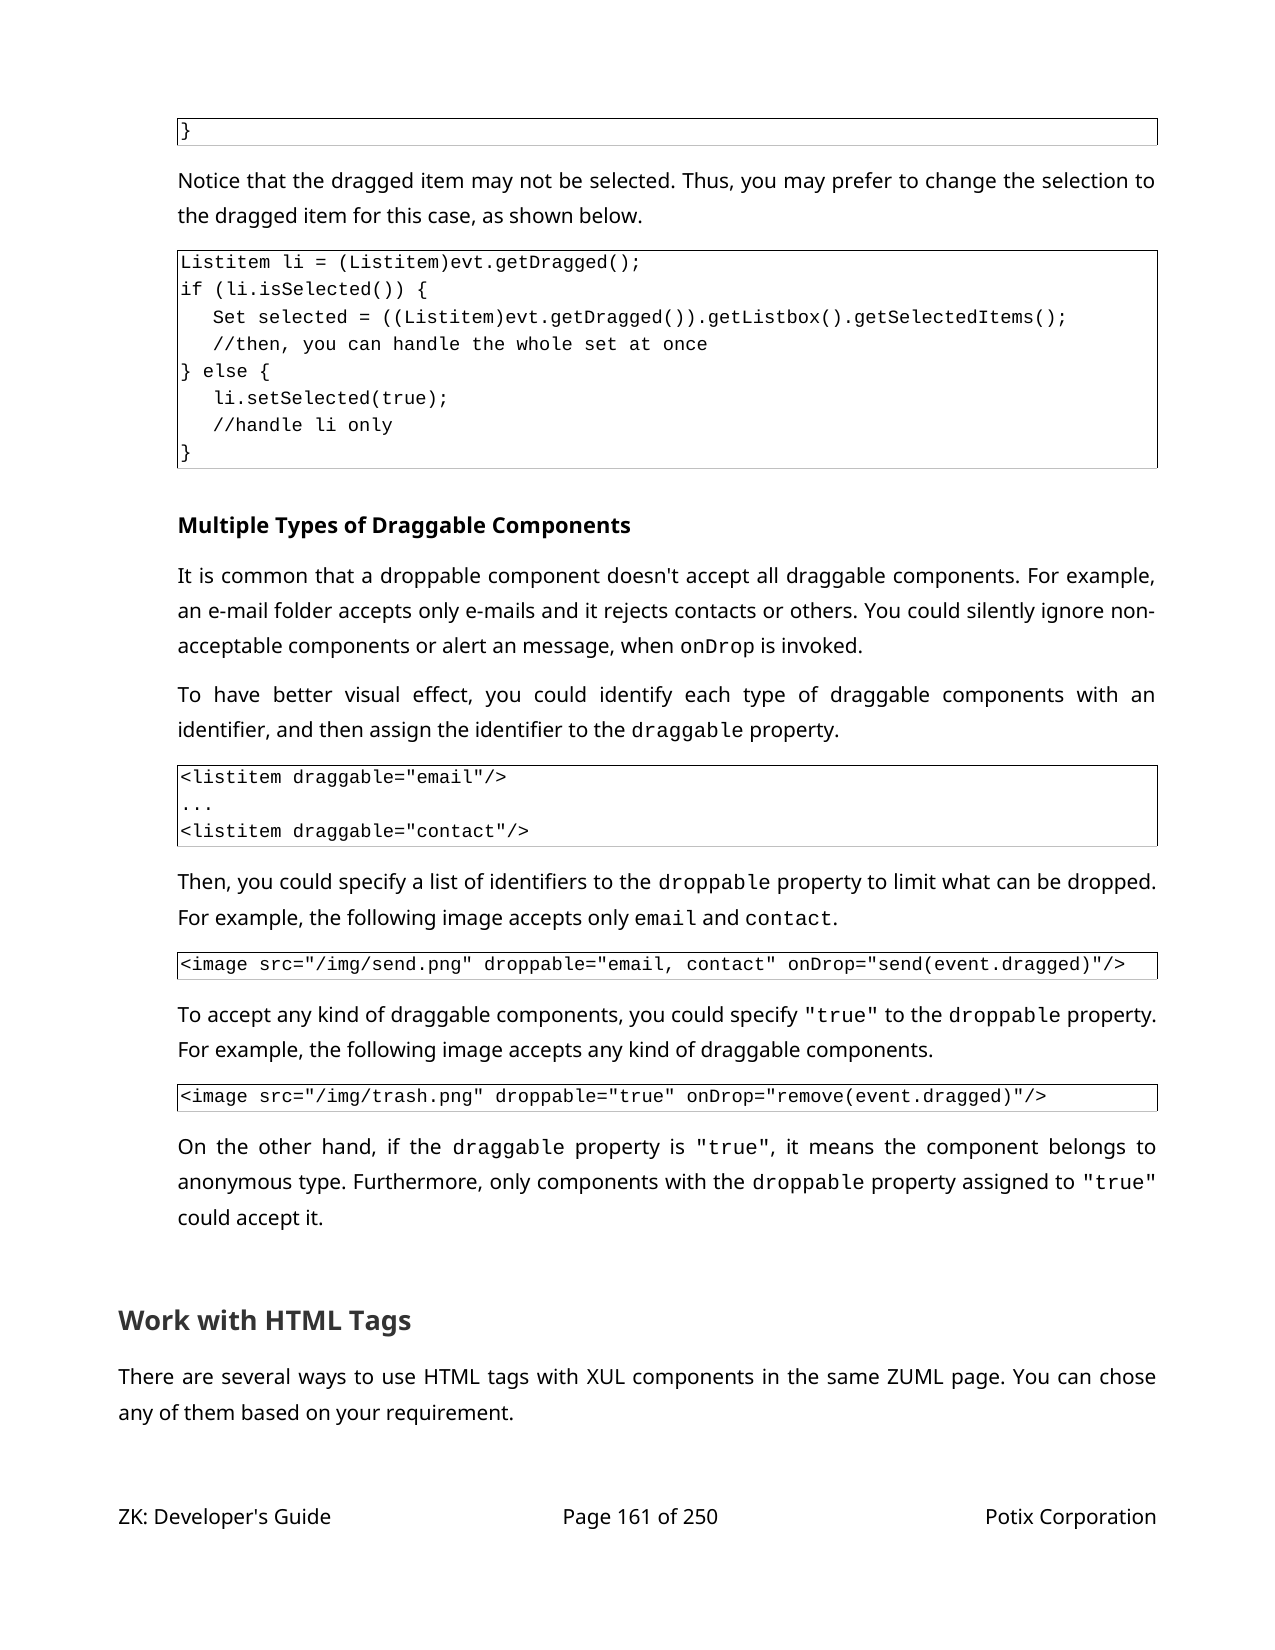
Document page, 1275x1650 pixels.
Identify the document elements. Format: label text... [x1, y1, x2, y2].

text } [178, 119, 1157, 145]
text } [178, 440, 1157, 468]
text //then, you can handle the whole set at once [178, 332, 1157, 356]
text Notice that the dragged item may not be selected. Thus, you may prefer to change the selection to the dragged item for this case, as shown below. [177, 166, 1157, 229]
text To have better visual effect, you could identify each type of draggable components with an identifier, and then assign the identifier to the draggable property. [177, 680, 1157, 744]
text Set selected = ((Listitem)evt.getDragged()).getListbox().getSelectedItems(); [178, 304, 1157, 329]
text To accept any kind of draggable components, you could specify "true" to the droppable property. For example, the following image accepts any kind of draggable components. [177, 1000, 1157, 1063]
subtitle Work with HTML Tags [118, 1302, 1157, 1339]
text ... [178, 792, 1157, 816]
text It is common that a droppable component doesn't accept all draggable components. For example, an e-mail folder accepts only e-mails and it rejects contacts or others. You could silently ignore non-acceptable components or alert an message, when onDrop is invoked. [177, 561, 1157, 660]
text <image src="/img/trash.png" droppable="true" onDrop="remove(event.dragged)"/> [178, 1085, 1157, 1111]
text } else { [178, 359, 1157, 383]
subtitle Multiple Types of Draggable Components [177, 510, 1157, 540]
text li.setSelected(true); [178, 386, 1157, 410]
text Then, you could specify a list of identifiers to the droppable property to limit what can be dropped. For example, the following image accepts only email and contact. [177, 867, 1157, 931]
text <listitem draggable="email"/> [178, 766, 1157, 789]
text <image src="/img/send.png" droppable="email, contact" onDrop="send(event.dragged)"/> [178, 953, 1157, 979]
text //handle li only [178, 413, 1157, 437]
text On the other hand, if the draggable property is "true", it means the component belongs to anonymous type. Furthermore, only components with the droppable property assigned to "true" could accept it. [177, 1132, 1157, 1231]
text if (li.isSelected()) { [178, 277, 1157, 302]
text Listitem li = (Listitem)evt.getDragged(); [178, 251, 1157, 274]
text <listitem draggable="contact"/> [178, 819, 1157, 846]
text There are several ways to use HTML tags with XUL components in the same ZUML page. You can chose any of them based on your requirement. [118, 1362, 1157, 1426]
